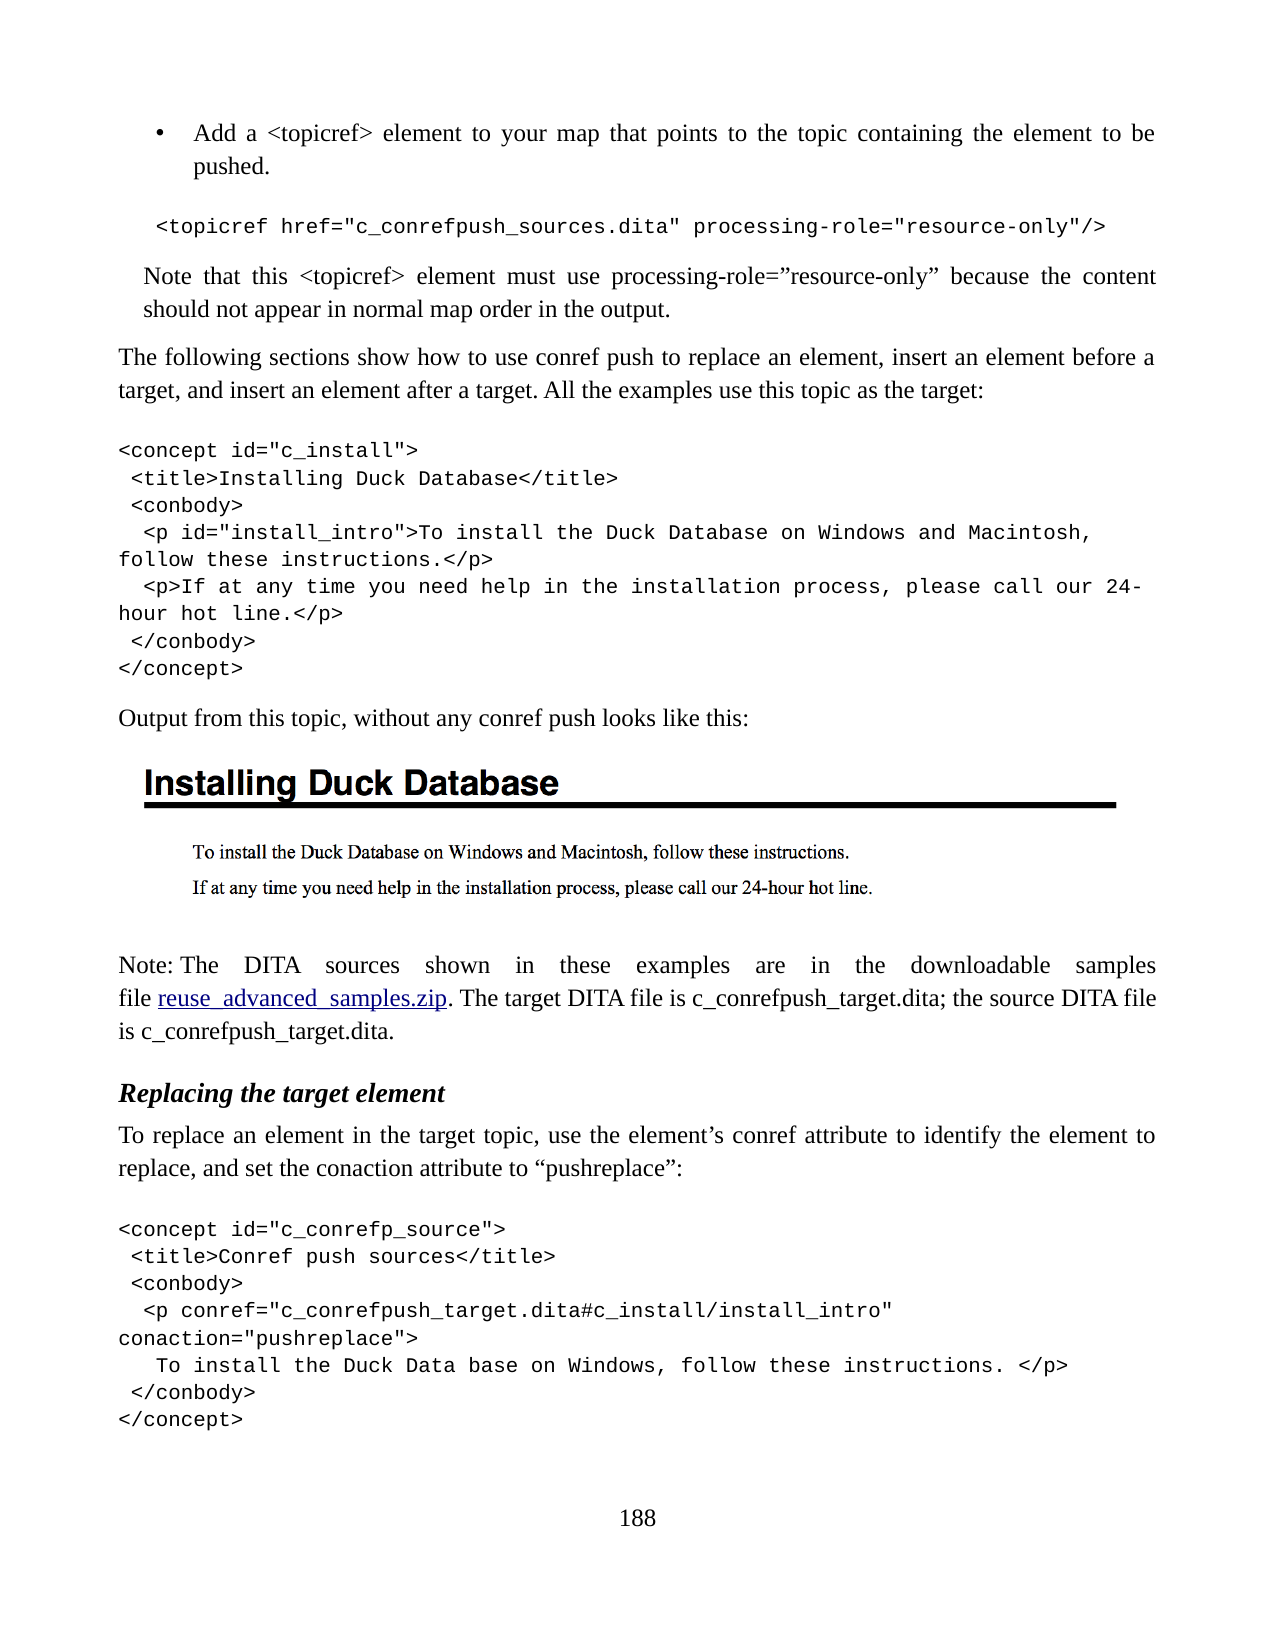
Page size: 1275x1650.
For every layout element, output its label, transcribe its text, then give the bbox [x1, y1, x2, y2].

text Note: The DITA sources shown in these examples are in the downloadable samples file reuse_advanced_samples.zip. The target DITA file is c_conrefpush_target.dita; the source DITA file is c_conrefpush_target.dita. [118, 950, 1157, 1045]
text The following sections show how to use conref push to replace an element, insert an element before a target, and insert an element after a target. All the examples use this topic as the target: [118, 342, 1157, 404]
list Add a <topicref> element to your map that points to the topic containing the element to be pushed. [156, 118, 1157, 180]
text Output from this topic, without any conref push looks like this: [118, 703, 1157, 731]
list Note that this <topicref> element must use processing-role=”resource-only” because the content should not appear in normal map order in the output. [118, 261, 1157, 323]
picture [118, 750, 1157, 932]
text <concept id="c_conrefp_source"> <title>Conref push sources</title> <conbody> <p conref="c_conrefpush_target.dita#c_install/install_intro" conaction="pushreplace"> To install the Duck Data base on Windows, follow these instructions. </p> </conbody> [118, 1219, 1157, 1406]
text </concept> [118, 658, 1157, 681]
list <topicref href="c_conrefpush_sources.dita" processing-role="resource-only"/> [118, 216, 1157, 240]
text </concept> [118, 1409, 1157, 1433]
text <concept id="c_install"> <title>Installing Duck Database</title> <conbody> <p id="install_intro">To install the Duck Database on Windows and Macintosh, follow these instructions.</p> <p>If at any time you need help in the installation process, please call our 24-hour hot line.</p> </conbody> [118, 440, 1157, 654]
text To replace an element in the target topic, use the element’s conref attribute to identify the element to replace, and set the conaction attribute to “pushreplace”: [118, 1121, 1157, 1182]
subtitle Replacing the target element [118, 1076, 1157, 1108]
